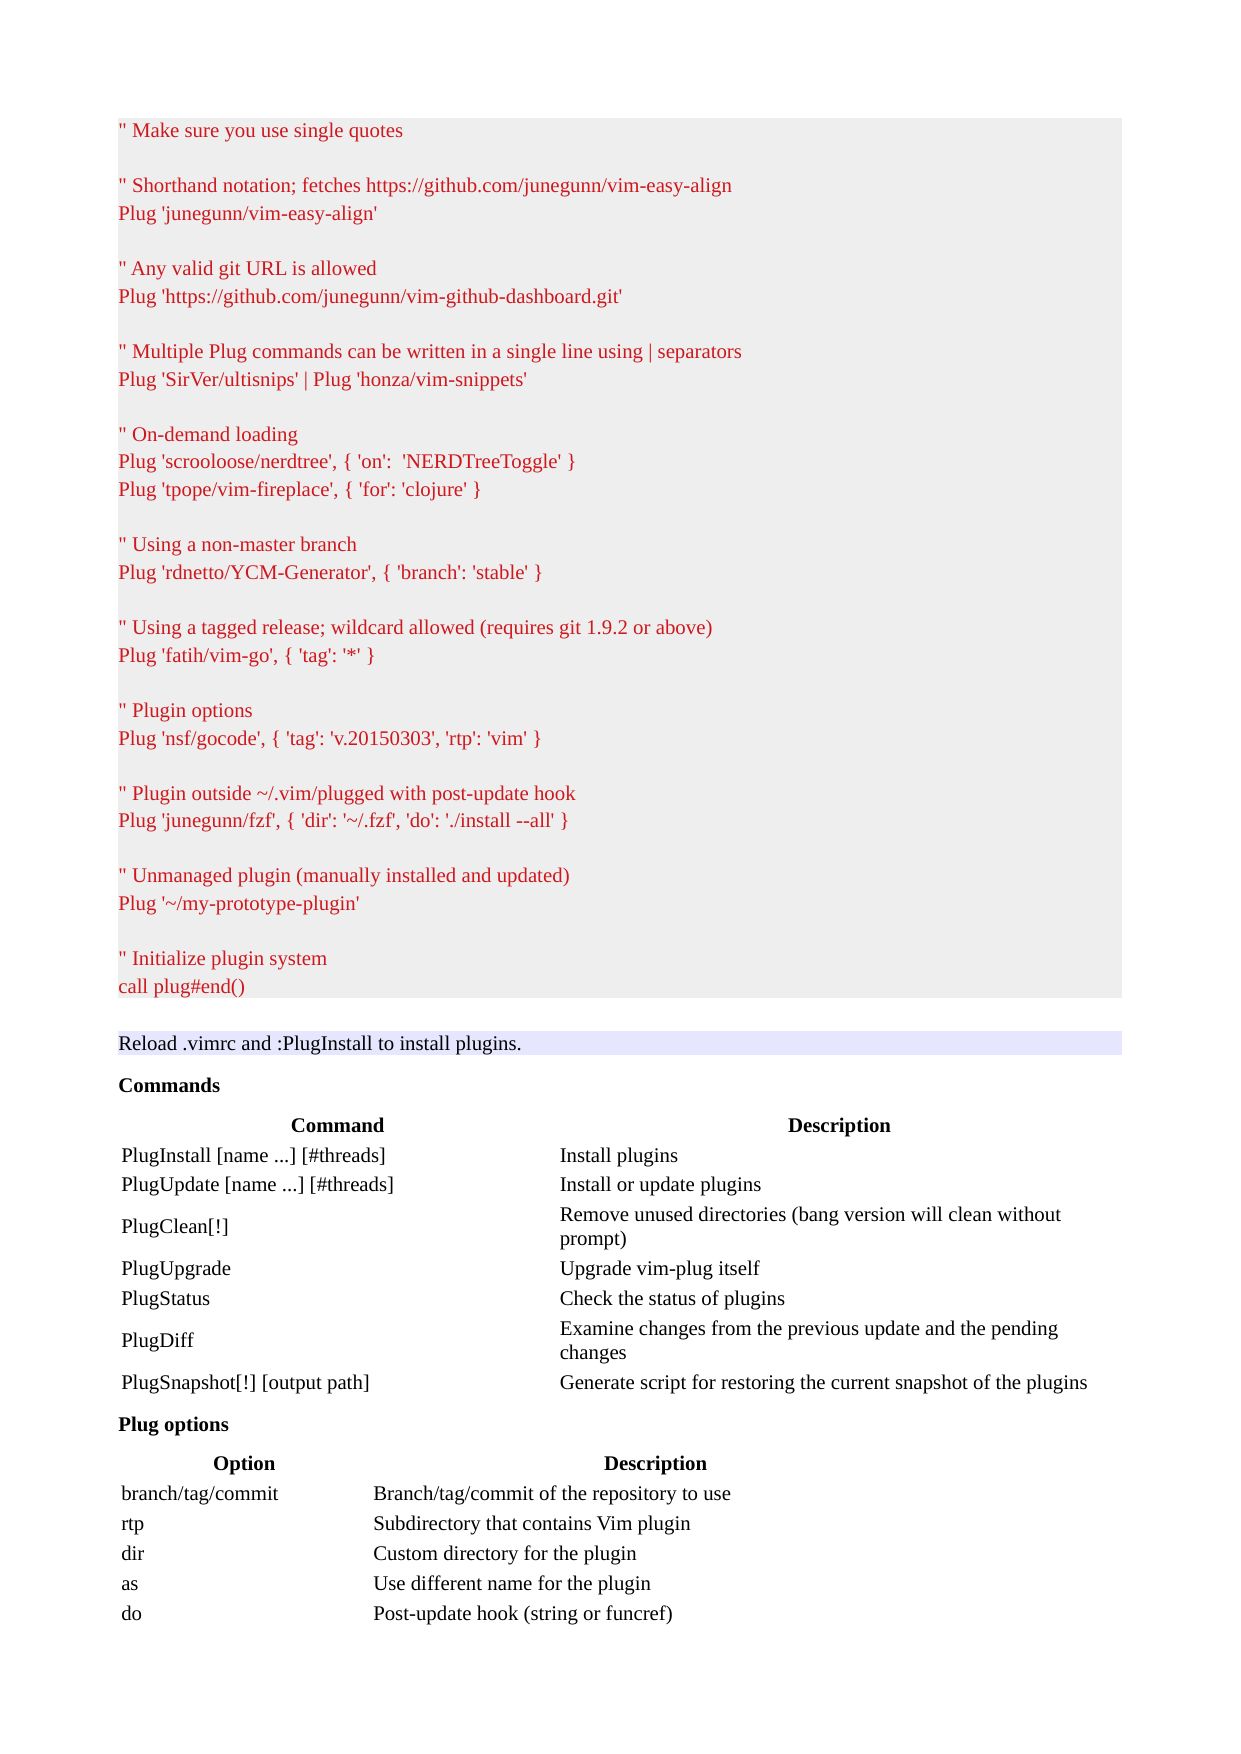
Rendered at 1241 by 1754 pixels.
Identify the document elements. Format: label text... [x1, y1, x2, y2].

table_header Description [557, 1110, 1122, 1139]
table_cell PlugInstall [name ...] [#threads] [118, 1140, 557, 1169]
table_cell Custom directory for the plugin [370, 1538, 941, 1568]
text Plug 'rdnetto/YCM-Generator', { 'branch': 'stable' } [118, 560, 1122, 584]
table_cell as [118, 1568, 370, 1598]
table_cell Post-update hook (string or funcref) [370, 1598, 941, 1627]
text " Using a tagged release; wildcard allowed (requires git 1.9.2 or above) [118, 615, 1122, 639]
text Plug 'junegunn/vim-easy-align' [118, 201, 1122, 225]
text Plug 'nsf/gocode', { 'tag': 'v.20150303', 'rtp': 'vim' } [118, 725, 1122, 749]
table_cell PlugStatus [118, 1283, 557, 1313]
text " Make sure you use single quotes [118, 118, 1122, 142]
table_cell PlugSnapshot[!] [output path] [118, 1367, 557, 1397]
table_cell PlugClean[!] [118, 1199, 557, 1253]
table_cell Use different name for the plugin [370, 1568, 941, 1598]
table_cell Generate script for restoring the current snapshot of the plugins [557, 1367, 1122, 1397]
text Plug '~/my-prototype-plugin' [118, 891, 1122, 915]
table_cell Install plugins [557, 1140, 1122, 1169]
text " Any valid git URL is allowed [118, 256, 1122, 280]
table_cell PlugUpdate [name ...] [#threads] [118, 1170, 557, 1199]
table_cell Examine changes from the previous update and the pending changes [557, 1313, 1122, 1367]
text Plug 'fatih/vim-go', { 'tag': '*' } [118, 643, 1122, 667]
subtitle Commands [118, 1073, 1122, 1097]
text " Unmanaged plugin (manually installed and updated) [118, 863, 1122, 887]
text " Plugin options [118, 698, 1122, 722]
text " Shorthand notation; fetches https://github.com/junegunn/vim-easy-align [118, 173, 1122, 197]
subtitle Plug options [118, 1412, 1122, 1436]
text " Plugin outside ~/.vim/plugged with post-update hook [118, 781, 1122, 805]
table_cell Check the status of plugins [557, 1283, 1122, 1313]
table_cell Upgrade vim-plug itself [557, 1253, 1122, 1283]
table_cell Branch/tag/commit of the repository to use [370, 1478, 941, 1508]
text " Using a non-master branch [118, 532, 1122, 556]
text " On-demand loading [118, 422, 1122, 446]
text Plug 'scrooloose/nerdtree', { 'on': 'NERDTreeToggle' } [118, 449, 1122, 473]
text " Initialize plugin system [118, 946, 1122, 970]
text Reload .vimrc and :PlugInstall to install plugins. [118, 1031, 1122, 1055]
text Plug 'https://github.com/junegunn/vim-github-dashboard.git' [118, 284, 1122, 308]
table_cell dir [118, 1538, 370, 1568]
text Plug 'SirVer/ultisnips' | Plug 'honza/vim-snippets' [118, 367, 1122, 391]
text Plug 'junegunn/fzf', { 'dir': '~/.fzf', 'do': './install --all' } [118, 808, 1122, 832]
table_header Command [118, 1110, 557, 1139]
text " Multiple Plug commands can be written in a single line using | separators [118, 339, 1122, 363]
table_cell Install or update plugins [557, 1170, 1122, 1199]
table_header Description [370, 1448, 941, 1478]
table_cell PlugDiff [118, 1313, 557, 1367]
text Plug 'tpope/vim-fireplace', { 'for': 'clojure' } [118, 477, 1122, 501]
table_cell do [118, 1598, 370, 1627]
table_header Option [118, 1448, 370, 1478]
table_cell Subdirectory that contains Vim plugin [370, 1508, 941, 1538]
text call plug#end() [118, 974, 1122, 998]
table_cell PlugUpgrade [118, 1253, 557, 1283]
table_cell branch/tag/commit [118, 1478, 370, 1508]
table_cell Remove unused directories (bang version will clean without prompt) [557, 1199, 1122, 1253]
table_cell rtp [118, 1508, 370, 1538]
